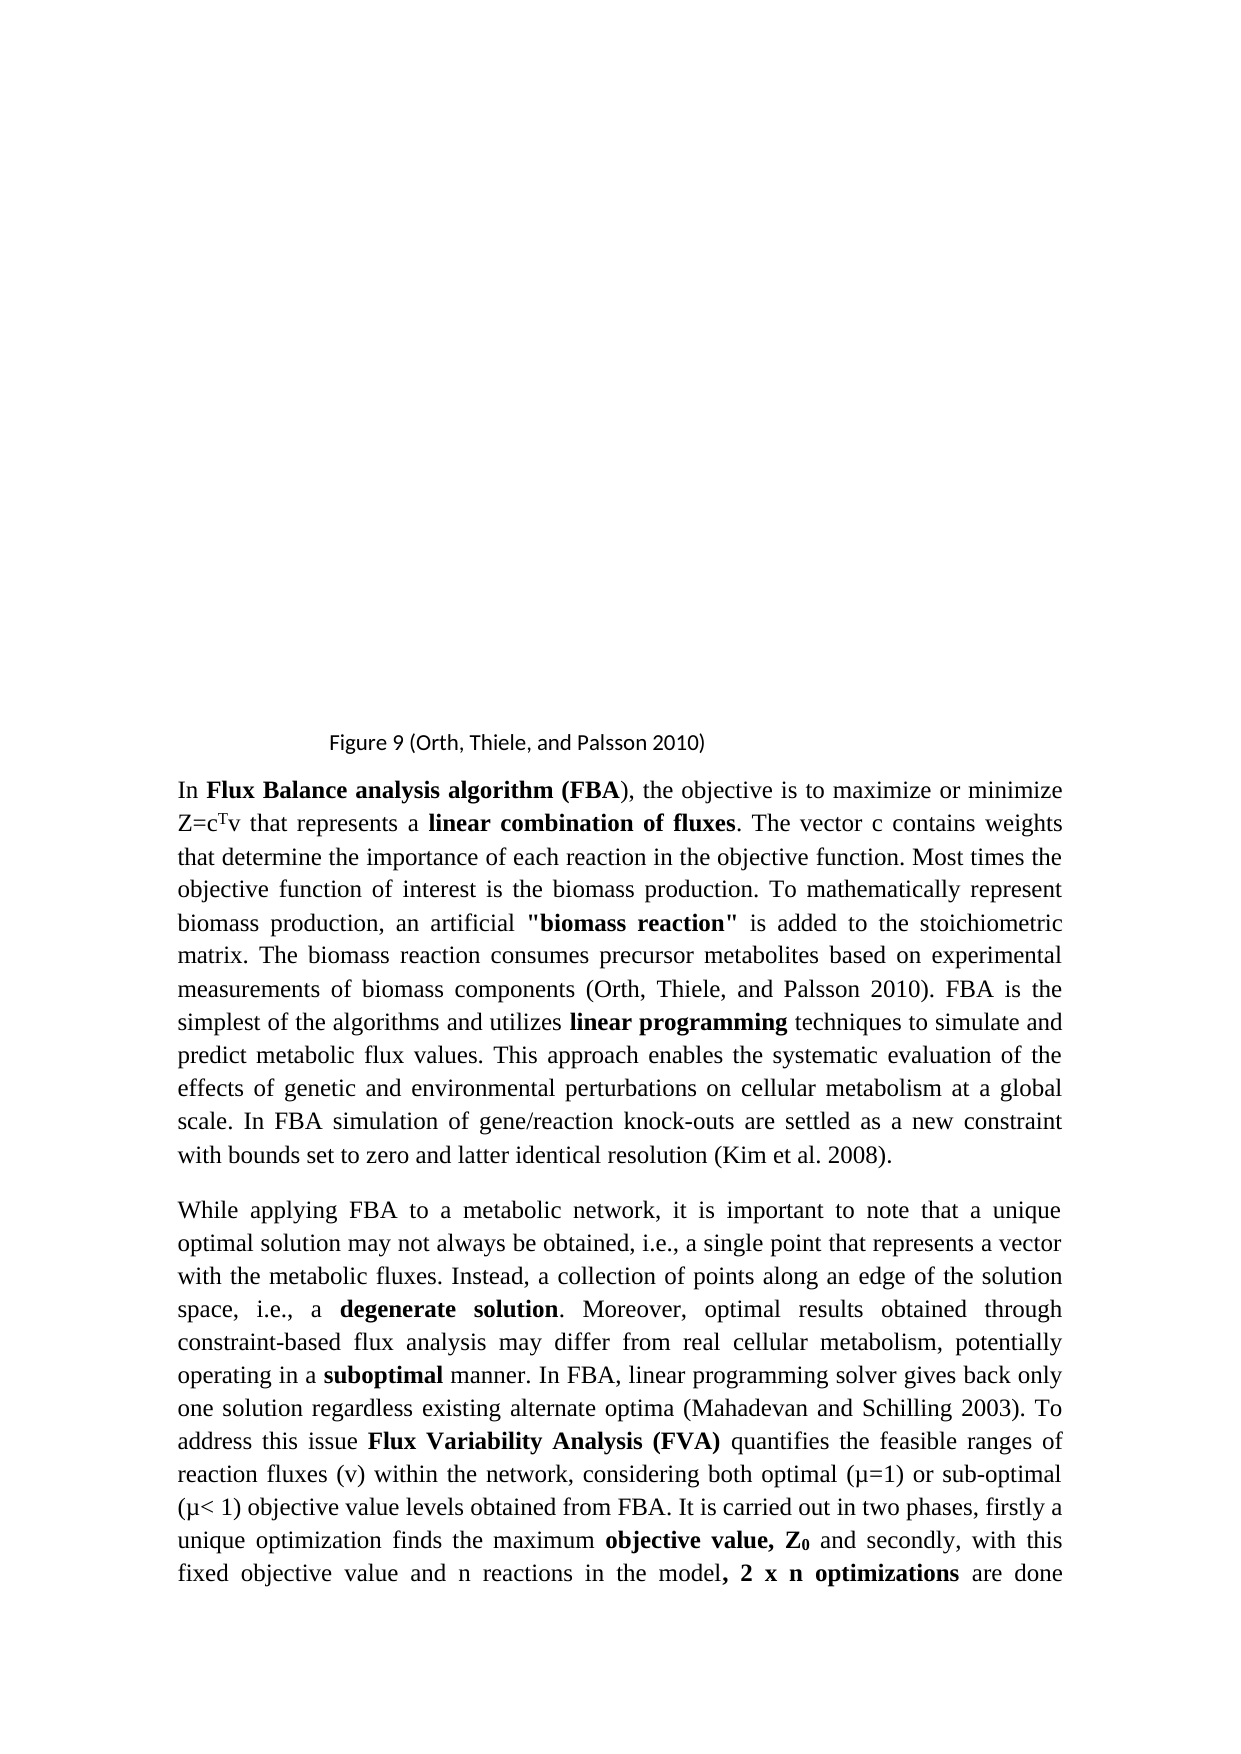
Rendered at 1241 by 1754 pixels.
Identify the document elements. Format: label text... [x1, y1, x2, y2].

text While applying FBA to a metabolic network, it is important to note that a unique optimal solution may not always be obtained, i.e., a single point that represents a vector with the metabolic fluxes. Instead, a collection of points along an edge of the solution space, i.e., a degenerate solution. Moreover, optimal results obtained through constraint-based flux analysis may differ from real cellular metabolism, potentially operating in a suboptimal manner. In FBA, linear programming solver gives back only one solution regardless existing alternate optima (Mahadevan and Schilling 2003). To address this issue Flux Variability Analysis (FVA) quantifies the feasible ranges of reaction fluxes (v) within the network, considering both optimal (µ=1) or sub-optimal (µ< 1) objective value levels obtained from FBA. It is carried out in two phases, firstly a unique optimization finds the maximum objective value, Z0 and secondly, with this fixed objective value and n reactions in the model, 2 x n optimizations are done [177, 1195, 1063, 1587]
text In Flux Balance analysis algorithm (FBA), the objective is to maximize or minimize Z=cTv that represents a linear combination of fluxes. The vector c contains weights that determine the importance of each reaction in the objective function. Most times the objective function of interest is the biomass production. To mathematically represent biomass production, an artificial "biomass reaction" is added to the stoichiometric matrix. The biomass reaction consumes precursor metabolites based on experimental measurements of biomass components (Orth, Thiele, and Palsson 2010). FBA is the simplest of the algorithms and utilizes linear programming techniques to simulate and predict metabolic flux values. This approach enables the systematic evaluation of the effects of genetic and environmental perturbations on cellular metabolism at a global scale. In FBA simulation of gene/reaction knock-outs are settled as a new constraint with bounds set to zero and latter identical resolution (Kim et al. 2008). [177, 148, 1063, 1169]
